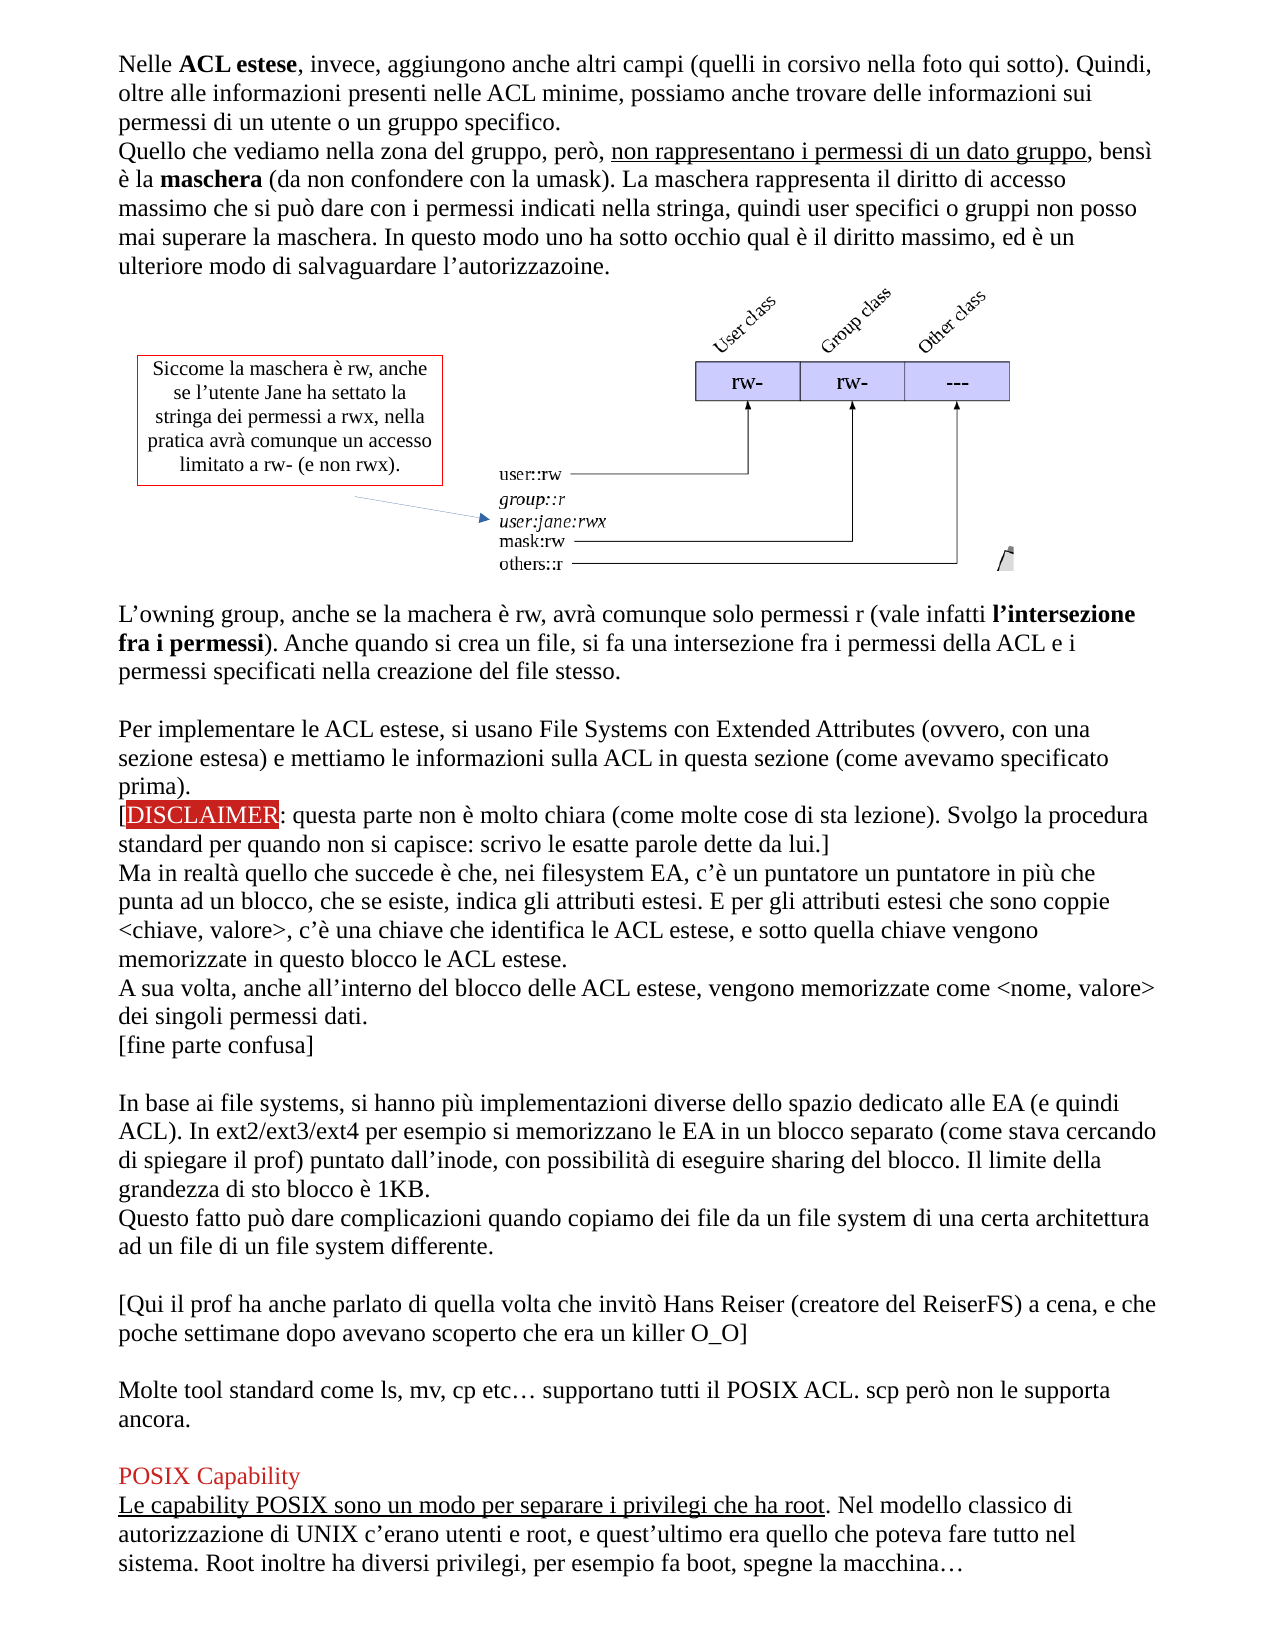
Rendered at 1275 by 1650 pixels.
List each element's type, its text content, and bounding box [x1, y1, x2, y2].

text L’owning group, anche se la machera è rw, avrà comunque solo permessi r (vale infatti l’intersezione fra i permessi). Anche quando si crea un file, si fa una intersezione fra i permessi della ACL e i permessi specificati nella creazione del file stesso. [118, 599, 1157, 685]
text POSIX Capability [118, 1461, 1157, 1490]
text Quello che vediamo nella zona del gruppo, però, non rappresentano i permessi di un dato gruppo, bensì è la maschera (da non confondere con la umask). La maschera rappresenta il diritto di accesso massimo che si può dare con i permessi indicati nella stringa, quindi user specifici o gruppi non posso mai superare la maschera. In questo modo uno ha sotto occhio qual è il diritto massimo, ed è un ulteriore modo di salvaguardare l’autorizzazoine. [118, 136, 1157, 279]
text [Qui il prof ha anche parlato di quella volta che invitò Hans Reiser (creatore del ReiserFS) a cena, e che poche settimane dopo avevano scoperto che era un killer O_O] [118, 1289, 1157, 1346]
text [fine parte confusa] [118, 1030, 1157, 1059]
text In base ai file systems, si hanno più implementazioni diverse dello spazio dedicato alle EA (e quindi ACL). In ext2/ext3/ext4 per esempio si memorizzano le EA in un blocco separato (come stava cercando di spiegare il prof) puntato dall’inode, con possibilità di eseguire sharing del blocco. Il limite della grandezza di sto blocco è 1KB. [118, 1088, 1157, 1203]
text Ma in realtà quello che succede è che, nei filesystem EA, c’è un puntatore un puntatore in più che punta ad un blocco, che se esiste, indica gli attributi estesi. E per gli attributi estesi che sono coppie <chiave, valore>, c’è una chiave che identifica le ACL estese, e sotto quella chiave vengono memorizzate in questo blocco le ACL estese. [118, 858, 1157, 973]
text Per implementare le ACL estese, si usano File Systems con Extended Attributes (ovvero, con una sezione estesa) e mettiamo le informazioni sulla ACL in questa sezione (come avevamo specificato prima). [118, 714, 1157, 800]
text [DISCLAIMER: questa parte non è molto chiara (come molte cose di sta lezione). Svolgo la procedura standard per quando non si capisce: scrivo le esatte parole dette da lui.] [118, 800, 1157, 858]
text Le capability POSIX sono un modo per separare i privilegi che ha root. Nel modello classico di autorizzazione di UNIX c’erano utenti e root, e quest’ultimo era quello che poteva fare tutto nel sistema. Root inoltre ha diversi privilegi, per esempio fa boot, spegne la macchina… [118, 1490, 1157, 1576]
text Questo fatto può dare complicazioni quando copiamo dei file da un file system di una certa architettura ad un file di un file system differente. [118, 1203, 1157, 1260]
text A sua volta, anche all’interno del blocco delle ACL estese, vengono memorizzate come <nome, valore> dei singoli permessi dati. [118, 973, 1157, 1030]
picture [498, 286, 1014, 571]
text Molte tool standard come ls, mv, cp etc… supportano tutti il POSIX ACL. scp però non le supporta ancora. [118, 1375, 1157, 1433]
text Nelle ACL estese, invece, aggiungono anche altri campi (quelli in corsivo nella foto qui sotto). Quindi, oltre alle informazioni presenti nelle ACL minime, possiamo anche trovare delle informazioni sui permessi di un utente o un gruppo specifico. [118, 49, 1157, 136]
